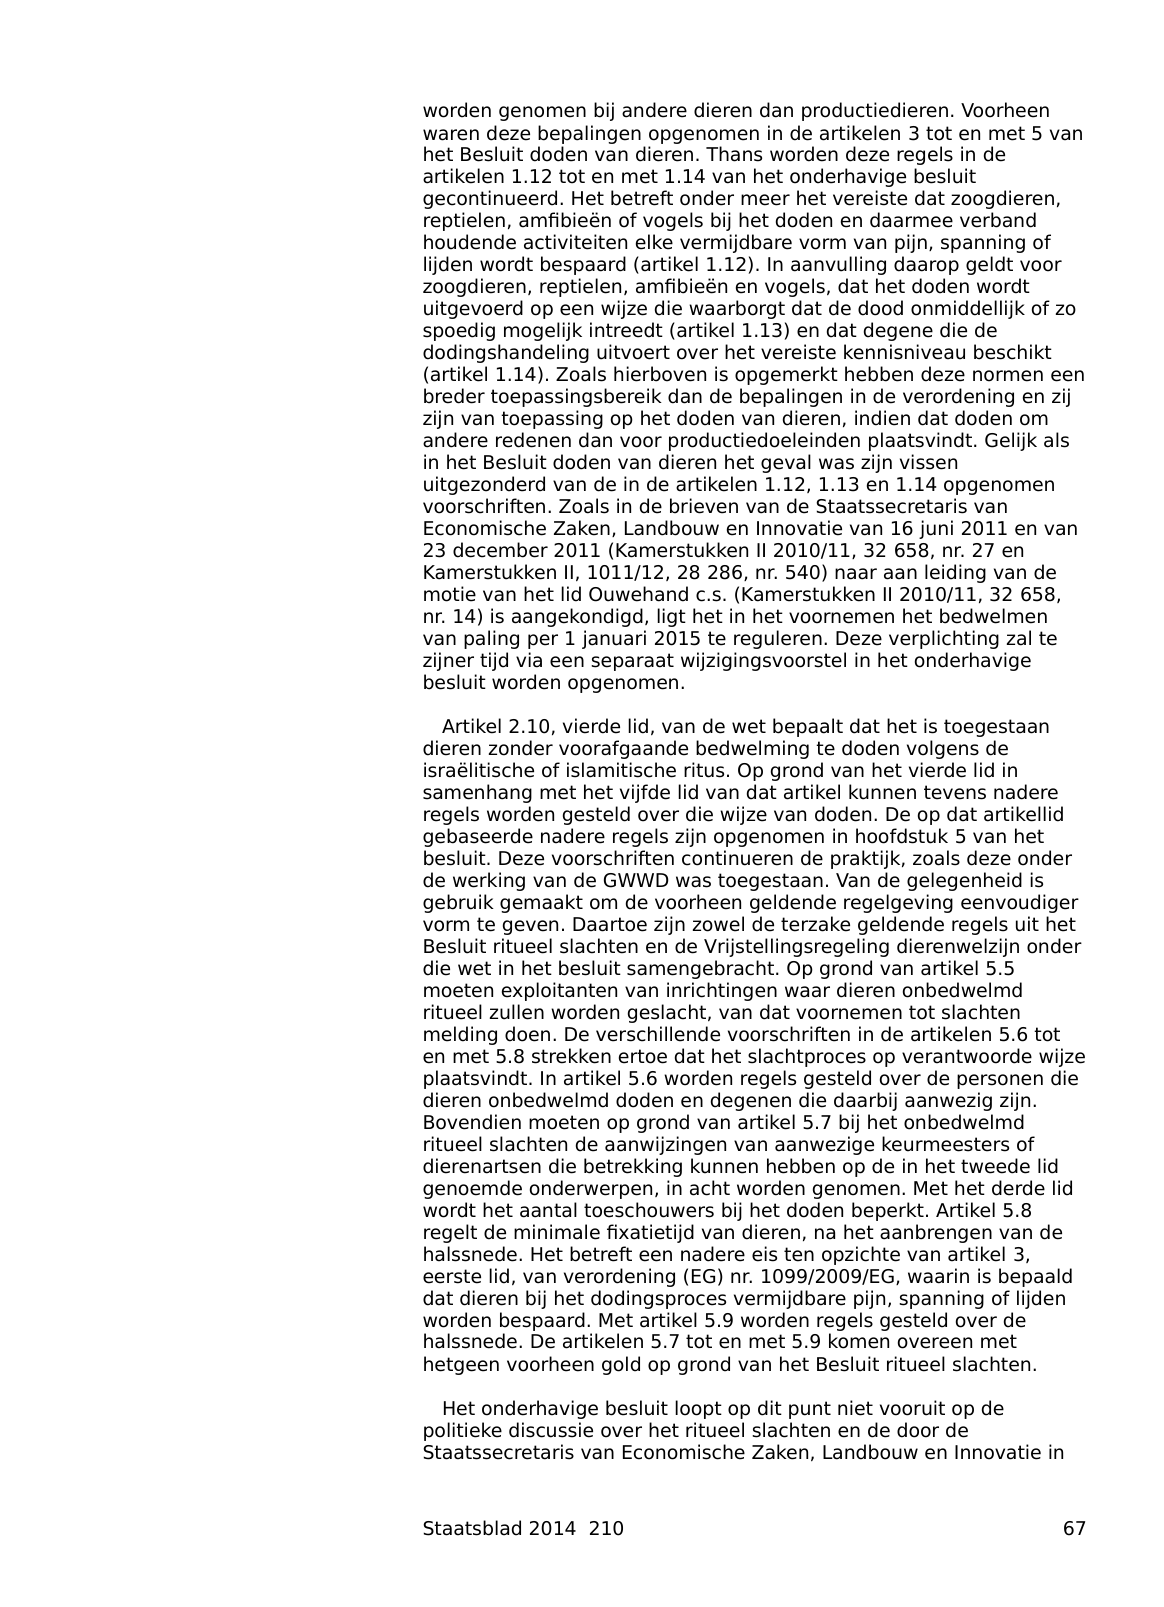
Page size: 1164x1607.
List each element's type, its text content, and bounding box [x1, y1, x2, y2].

text Artikel 2.10, vierde lid, van de wet bepaalt dat het is toegestaan dieren zonder voorafgaande bedwelming te doden volgens de israëlitische of islamitische ritus. Op grond van het vierde lid in samenhang met het vijfde lid van dat artikel kunnen tevens nadere regels worden gesteld over die wijze van doden. De op dat artikellid gebaseerde nadere regels zijn opgenomen in hoofdstuk 5 van het besluit. Deze voorschriften continueren de praktijk, zoals deze onder de werking van de GWWD was toegestaan. Van de gelegenheid is gebruik gemaakt om de voorheen geldende regelgeving eenvoudiger vorm te geven. Daartoe zijn zowel de terzake geldende regels uit het Besluit ritueel slachten en de Vrijstellingsregeling dierenwelzijn onder die wet in het besluit samengebracht. Op grond van artikel 5.5 moeten exploitanten van inrichtingen waar dieren onbedwelmd ritueel zullen worden geslacht, van dat voornemen tot slachten melding doen. De verschillende voorschriften in de artikelen 5.6 tot en met 5.8 strekken ertoe dat het slachtproces op verantwoorde wijze plaatsvindt. In artikel 5.6 worden regels gesteld over de personen die dieren onbedwelmd doden en degenen die daarbij aanwezig zijn. Bovendien moeten op grond van artikel 5.7 bij het onbedwelmd ritueel slachten de aanwijzingen van aanwezige keurmeesters of dierenartsen die betrekking kunnen hebben op de in het tweede lid genoemde onderwerpen, in acht worden genomen. Met het derde lid wordt het aantal toeschouwers bij het doden beperkt. Artikel 5.8 regelt de minimale fixatietijd van dieren, na het aanbrengen van de halssnede. Het betreft een nadere eis ten opzichte van artikel 3, eerste lid, van verordening (EG) nr. 1099/2009/EG, waarin is bepaald dat dieren bij het dodingsproces vermijdbare pijn, spanning of lijden worden bespaard. Met artikel 5.9 worden regels gesteld over de halssnede. De artikelen 5.7 tot en met 5.9 komen overeen met hetgeen voorheen gold op grond van het Besluit ritueel slachten. [422, 716, 1087, 1375]
text worden genomen bij andere dieren dan productiedieren. Voorheen waren deze bepalingen opgenomen in de artikelen 3 tot en met 5 van het Besluit doden van dieren. Thans worden deze regels in de artikelen 1.12 tot en met 1.14 van het onderhavige besluit gecontinueerd. Het betreft onder meer het vereiste dat zoogdieren, reptielen, amfibieën of vogels bij het doden en daarmee verband houdende activiteiten elke vermijdbare vorm van pijn, spanning of lijden wordt bespaard (artikel 1.12). In aanvulling daarop geldt voor zoogdieren, reptielen, amfibieën en vogels, dat het doden wordt uitgevoerd op een wijze die waarborgt dat de dood onmiddellijk of zo spoedig mogelijk intreedt (artikel 1.13) en dat degene die de dodingshandeling uitvoert over het vereiste kennisniveau beschikt (artikel 1.14). Zoals hierboven is opgemerkt hebben deze normen een breder toepassingsbereik dan de bepalingen in de verordening en zij zijn van toepassing op het doden van dieren, indien dat doden om andere redenen dan voor productiedoeleinden plaatsvindt. Gelijk als in het Besluit doden van dieren het geval was zijn vissen uitgezonderd van de in de artikelen 1.12, 1.13 en 1.14 opgenomen voorschriften. Zoals in de brieven van de Staatssecretaris van Economische Zaken, Landbouw en Innovatie van 16 juni 2011 en van 23 december 2011 (Kamerstukken II 2010/11, 32 658, nr. 27 en Kamerstukken II, 1011/12, 28 286, nr. 540) naar aan leiding van de motie van het lid Ouwehand c.s. (Kamerstukken II 2010/11, 32 658, nr. 14) is aangekondigd, ligt het in het voornemen het bedwelmen van paling per 1 januari 2015 te reguleren. Deze verplichting zal te zijner tijd via een separaat wijzigingsvoorstel in het onderhavige besluit worden opgenomen. [422, 100, 1087, 694]
text Het onderhavige besluit loopt op dit punt niet vooruit op de politieke discussie over het ritueel slachten en de door de Staatssecretaris van Economische Zaken, Landbouw en Innovatie in [422, 1398, 1087, 1463]
